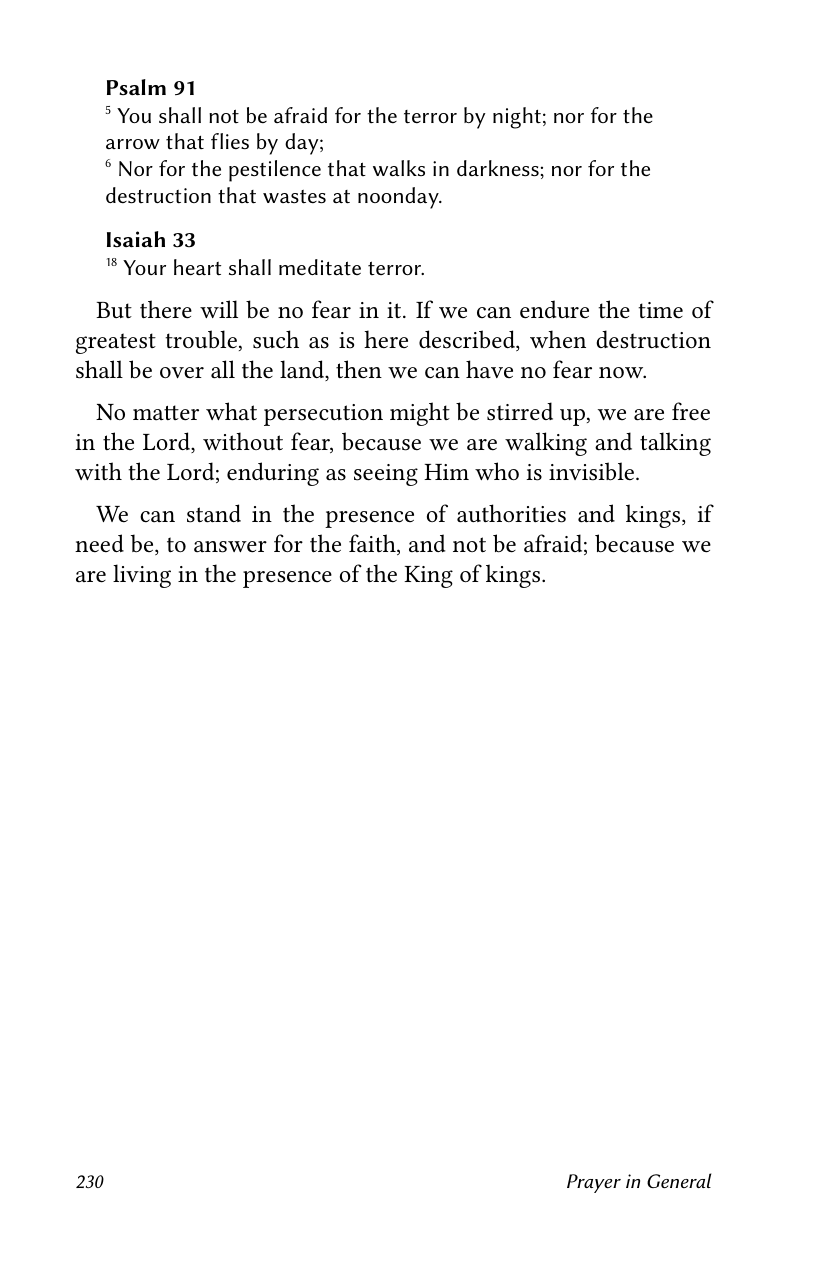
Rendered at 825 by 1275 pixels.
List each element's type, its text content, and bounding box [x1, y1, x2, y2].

text Psalm 91 [105, 75, 712, 101]
text No matter what persecution might be stirred up, we are free in the Lord, without fear, because we are walking and talking with the Lord; enduring as seeing Him who is invisible. [75, 398, 712, 487]
text 6 Nor for the pestilence that walks in darkness; nor for the destruction that wastes at noonday. [105, 156, 682, 209]
text Isaiah 33 [105, 227, 712, 253]
text But there will be no fear in it. If we can endure the time of greatest trouble, such as is here described, when destruction shall be over all the land, then we can have no fear now. [75, 296, 712, 385]
text 18 Your heart shall meditate terror. [105, 255, 682, 281]
text 5 You shall not be afraid for the terror by night; nor for the arrow that flies by day; [105, 103, 682, 155]
text We can stand in the presence of authorities and kings, if need be, to answer for the faith, and not be afraid; because we are living in the presence of the King of kings. [75, 500, 712, 588]
